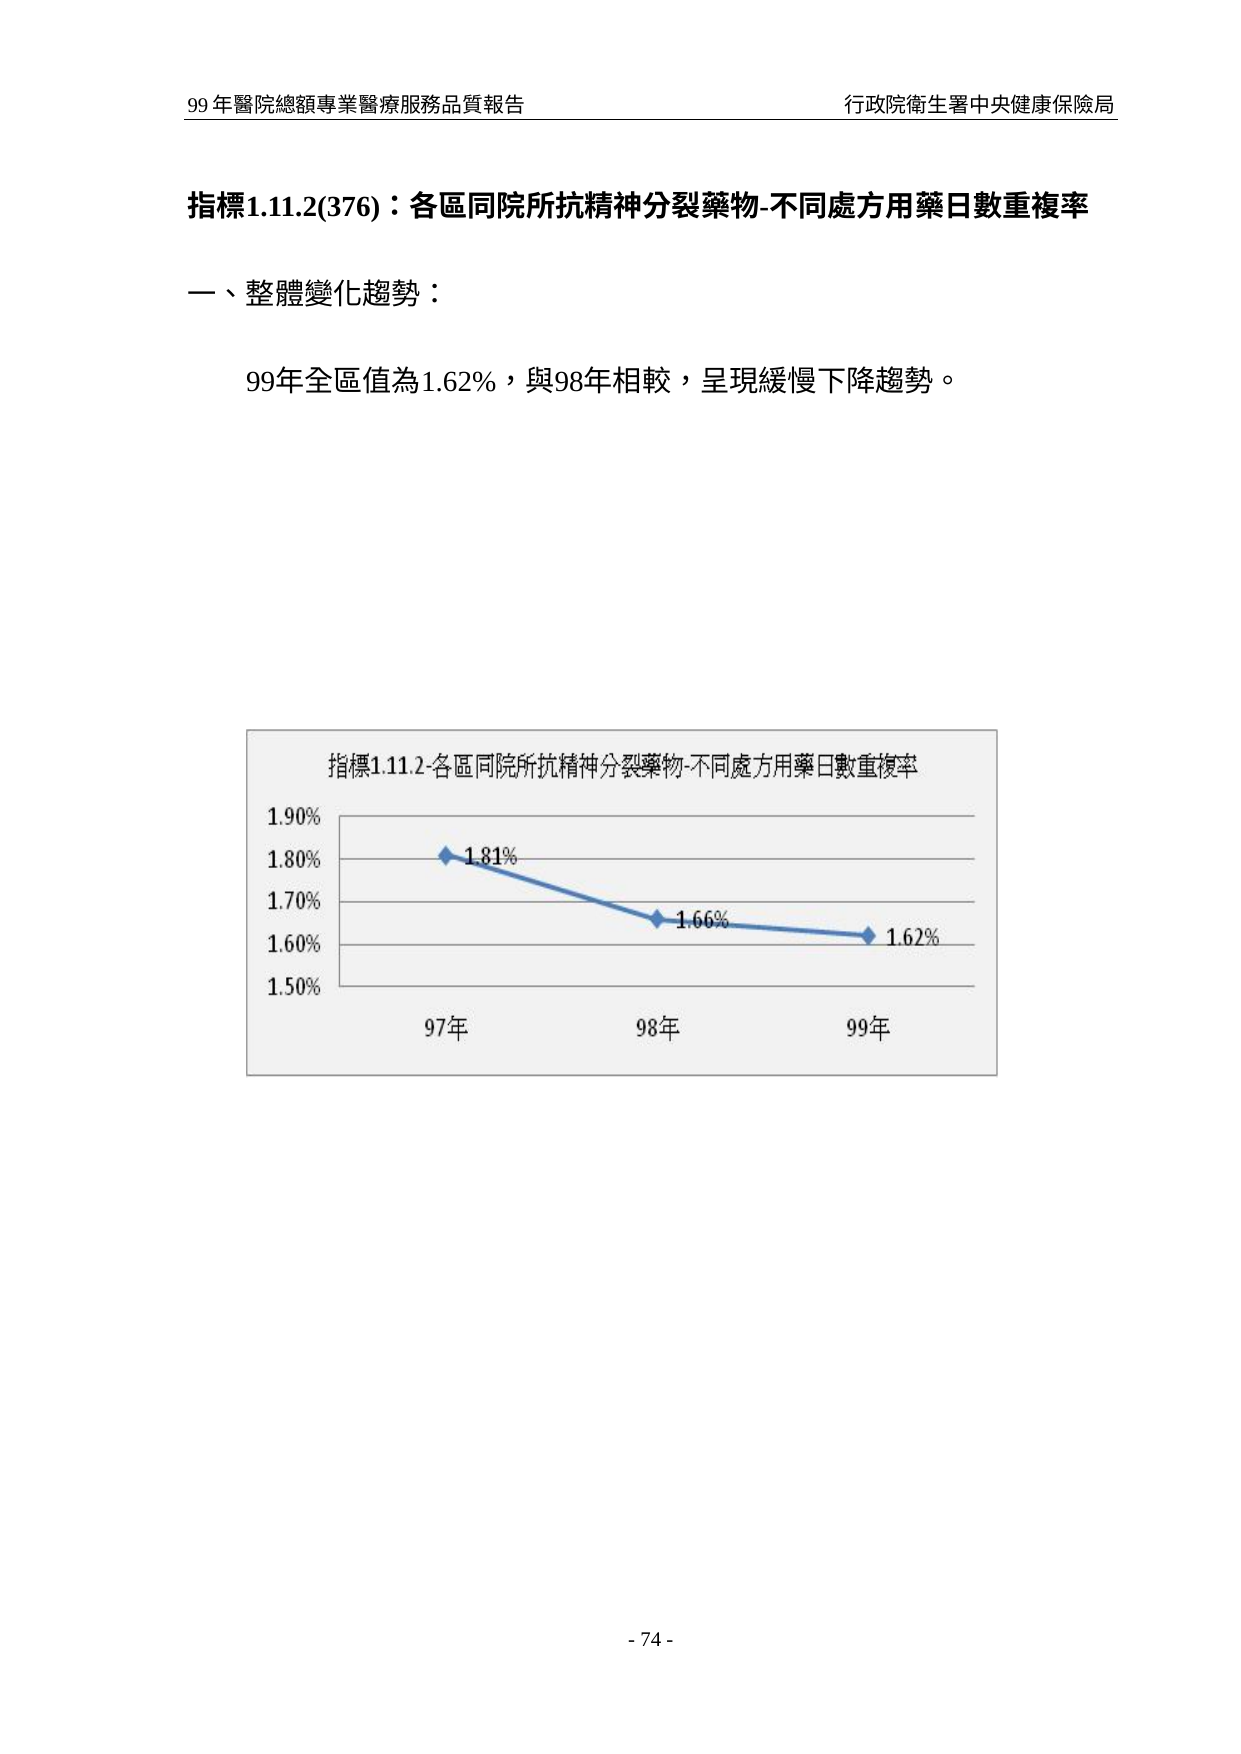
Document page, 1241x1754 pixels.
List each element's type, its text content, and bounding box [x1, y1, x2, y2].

text 指標1.11.2(376)：各區同院所抗精神分裂藥物-不同處方用藥日數重複率 [187, 166, 1114, 241]
text 99年全區值為1.62%，與98年相較，呈現緩慢下降趨勢。 [246, 341, 1114, 416]
picture [245, 729, 999, 1078]
text 一、整體變化趨勢： [187, 254, 1114, 329]
